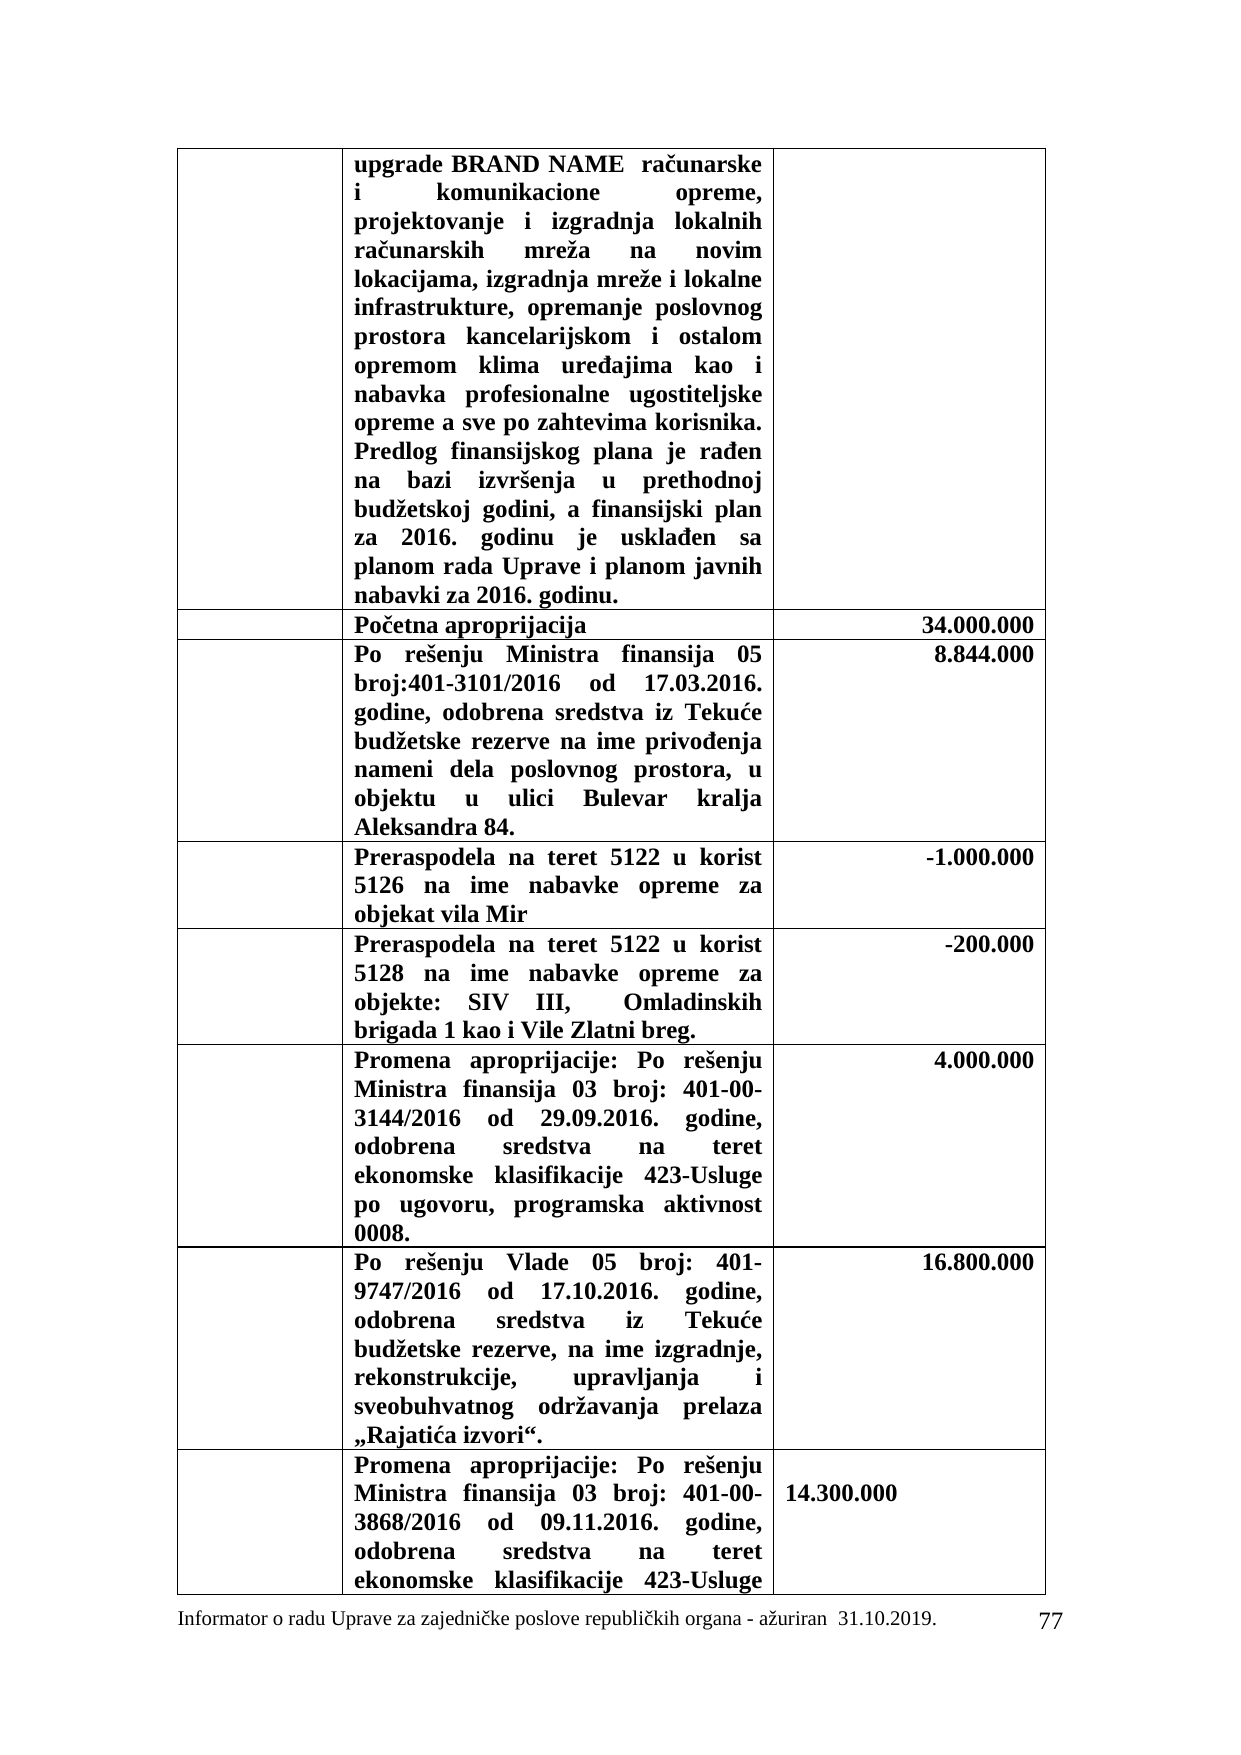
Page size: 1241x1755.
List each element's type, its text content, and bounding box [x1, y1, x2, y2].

table_cell 14.300.000 [774, 1450, 1045, 1593]
table_cell Po rešenju Vlade 05 broj: 401-9747/2016 od 17.10.2016. godine, odobrena sredstva iz Tekuće budžetske rezerve, na ime izgradnje, rekonstrukcije, upravlјanja i sveobuhvatnog održavanja prelaza „Rajatića izvori“. [343, 1248, 773, 1449]
table_cell 4.000.000 [774, 1045, 1045, 1246]
table_cell Promena aproprijacije: Po rešenju Ministra finansija 03 broj: 401-00-3144/2016 od 29.09.2016. godine, odobrena sredstva na teret ekonomske klasifikacije 423-Usluge po ugovoru, programska aktivnost 0008. [343, 1045, 773, 1246]
table_cell 16.800.000 [774, 1248, 1045, 1449]
table_cell [178, 640, 342, 841]
table_cell upgrade BRAND NAME računarske i komunikacione opreme, projektovanje i izgradnja lokalnih računarskih mreža na novim lokacijama, izgradnja mreže i lokalne infrastrukture, opremanje poslovnog prostora kancelarijskom i ostalom opremom klima uređajima kao i nabavka profesionalne ugostitelјske opreme a sve po zahtevima korisnika. Predlog finansijskog plana je rađen na bazi izvršenja u prethodnoj budžetskoj godini, a finansijski plan za 2016. godinu je usklađen sa planom rada Uprave i planom javnih nabavki za 2016. godinu. [343, 149, 773, 609]
table_cell -1.000.000 [774, 842, 1045, 928]
table_cell 34.000.000 [774, 610, 1045, 638]
table_cell -200.000 [774, 929, 1045, 1044]
table_cell [178, 1045, 342, 1246]
table_cell [178, 1450, 342, 1593]
table_cell [178, 149, 342, 609]
table_cell Promena aproprijacije: Po rešenju Ministra finansija 03 broj: 401-00-3868/2016 od 09.11.2016. godine, odobrena sredstva na teret ekonomske klasifikacije 423-Usluge [343, 1450, 773, 1593]
table_cell [178, 842, 342, 928]
table_cell [774, 149, 1045, 609]
table_cell Po rešenju Ministra finansija 05 broj:401-3101/2016 od 17.03.2016. godine, odobrena sredstva iz Tekuće budžetske rezerve na ime privođenja nameni dela poslovnog prostora, u objektu u ulici Bulevar kralјa Aleksandra 84. [343, 640, 773, 841]
table_cell [178, 1248, 342, 1449]
table_cell Preraspodela na teret 5122 u korist 5128 na ime nabavke opreme za objekte: SIV III, Omladinskih brigada 1 kao i Vile Zlatni breg. [343, 929, 773, 1044]
table_cell Početna aproprijacija [343, 610, 773, 638]
table_cell [178, 610, 342, 638]
table_cell [178, 929, 342, 1044]
table_cell Preraspodela na teret 5122 u korist 5126 na ime nabavke opreme za objekat vila Mir [343, 842, 773, 928]
table_cell 8.844.000 [774, 640, 1045, 841]
